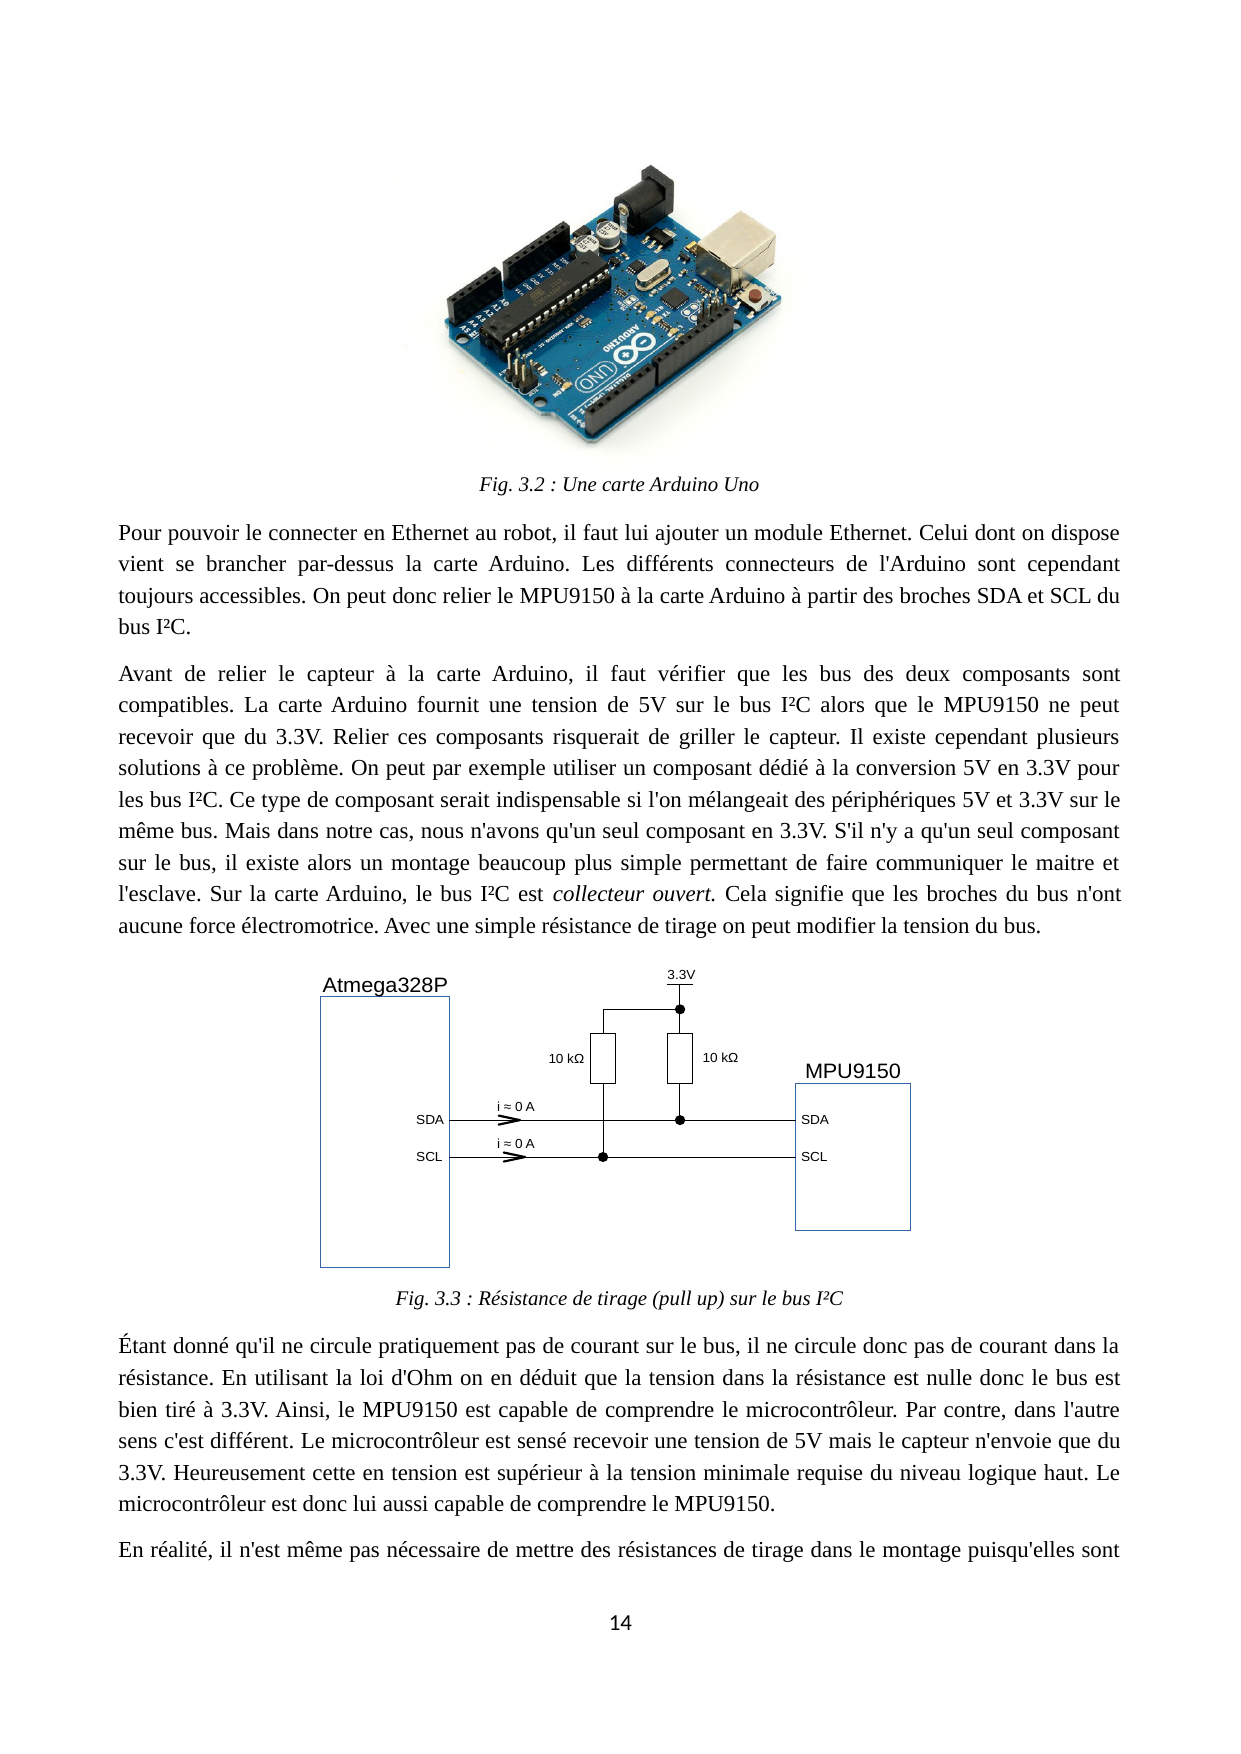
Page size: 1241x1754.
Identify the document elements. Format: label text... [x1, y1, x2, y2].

text Fig. 3.2 : Une carte Arduino Uno [351, 471, 889, 496]
text Pour pouvoir le connecter en Ethernet au robot, il faut lui ajouter un module Ethernet. Celui dont on dispose vient se brancher par-dessus la carte Arduino. Les différents connecteurs de l'Arduino sont cependant toujours accessibles. On peut donc relier le MPU9150 à la carte Arduino à partir des broches SDA et SCL du bus I²C. [118, 118, 1122, 640]
picture [369, 136, 871, 471]
text En réalité, il n'est même pas nécessaire de mettre des résistances de tirage dans le montage puisqu'elles sont [118, 1537, 1122, 1563]
text Fig. 3.3 : Résistance de tirage (pull up) sur le bus I²C [313, 977, 928, 1310]
text Étant donné qu'il ne circule pratiquement pas de courant sur le bus, il ne circule donc pas de courant dans la résistance. En utilisant la loi d'Ohm on en déduit que la tension dans la résistance est nulle donc le bus est bien tiré à 3.3V. Ainsi, le MPU9150 est capable de comprendre le microcontrôleur. Par contre, dans l'autre sens c'est différent. Le microcontrôleur est sensé recevoir une tension de 5V mais le capteur n'envoie que du 3.3V. Heureusement cette en tension est supérieur à la tension minimale requise du niveau logique haut. Le microcontrôleur est donc lui aussi capable de comprendre le MPU9150. [118, 958, 1122, 1517]
text Avant de relier le capteur à la carte Arduino, il faut vérifier que les bus des deux composants sont compatibles. La carte Arduino fournit une tension de 5V sur le bus I²C alors que le MPU9150 ne peut recevoir que du 3.3V. Relier ces composants risquerait de griller le capteur. Il existe cependant plusieurs solutions à ce problème. On peut par exemple utiliser un composant dédié à la conversion 5V en 3.3V pour les bus I²C. Ce type de composant serait indispensable si l'on mélangeait des périphériques 5V et 3.3V sur le même bus. Mais dans notre cas, nous n'avons qu'un seul composant en 3.3V. S'il n'y a qu'un seul composant sur le bus, il existe alors un montage beaucoup plus simple permettant de faire communiquer le maitre et l'esclave. Sur la carte Arduino, le bus I²C est collecteur ouvert. Cela signifie que les broches du bus n'ont aucune force électromotrice. Avec une simple résistance de tirage on peut modifier la tension du bus. [118, 659, 1122, 938]
